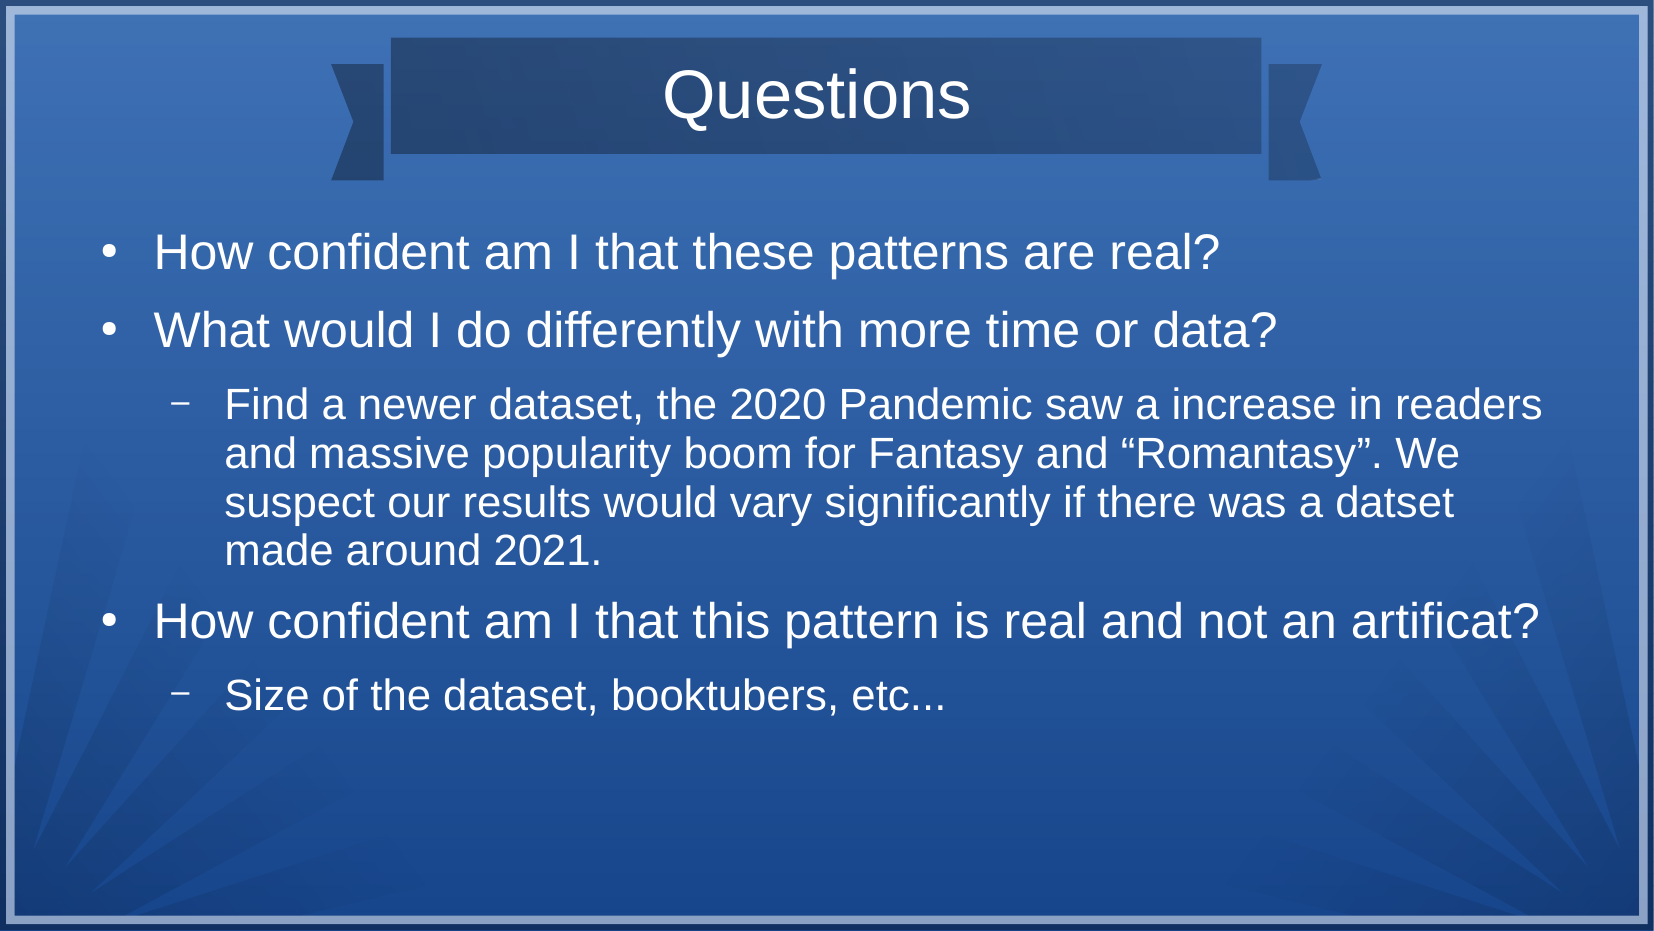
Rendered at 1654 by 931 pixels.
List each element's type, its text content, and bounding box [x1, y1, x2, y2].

list How confident am I that these patterns are real? What would I do differently with more time or data? Find a newer dataset, the 2020 Pandemic saw a increase in readers and massive popularity boom for Fantasy and “Romantasy”. We suspect our results would vary significantly if there was a datset made around 2021. How confident am I that this pattern is real and not an artificat? Size of the dataset, booktubers, etc... [82, 224, 1571, 848]
title Questions [389, 35, 1264, 154]
